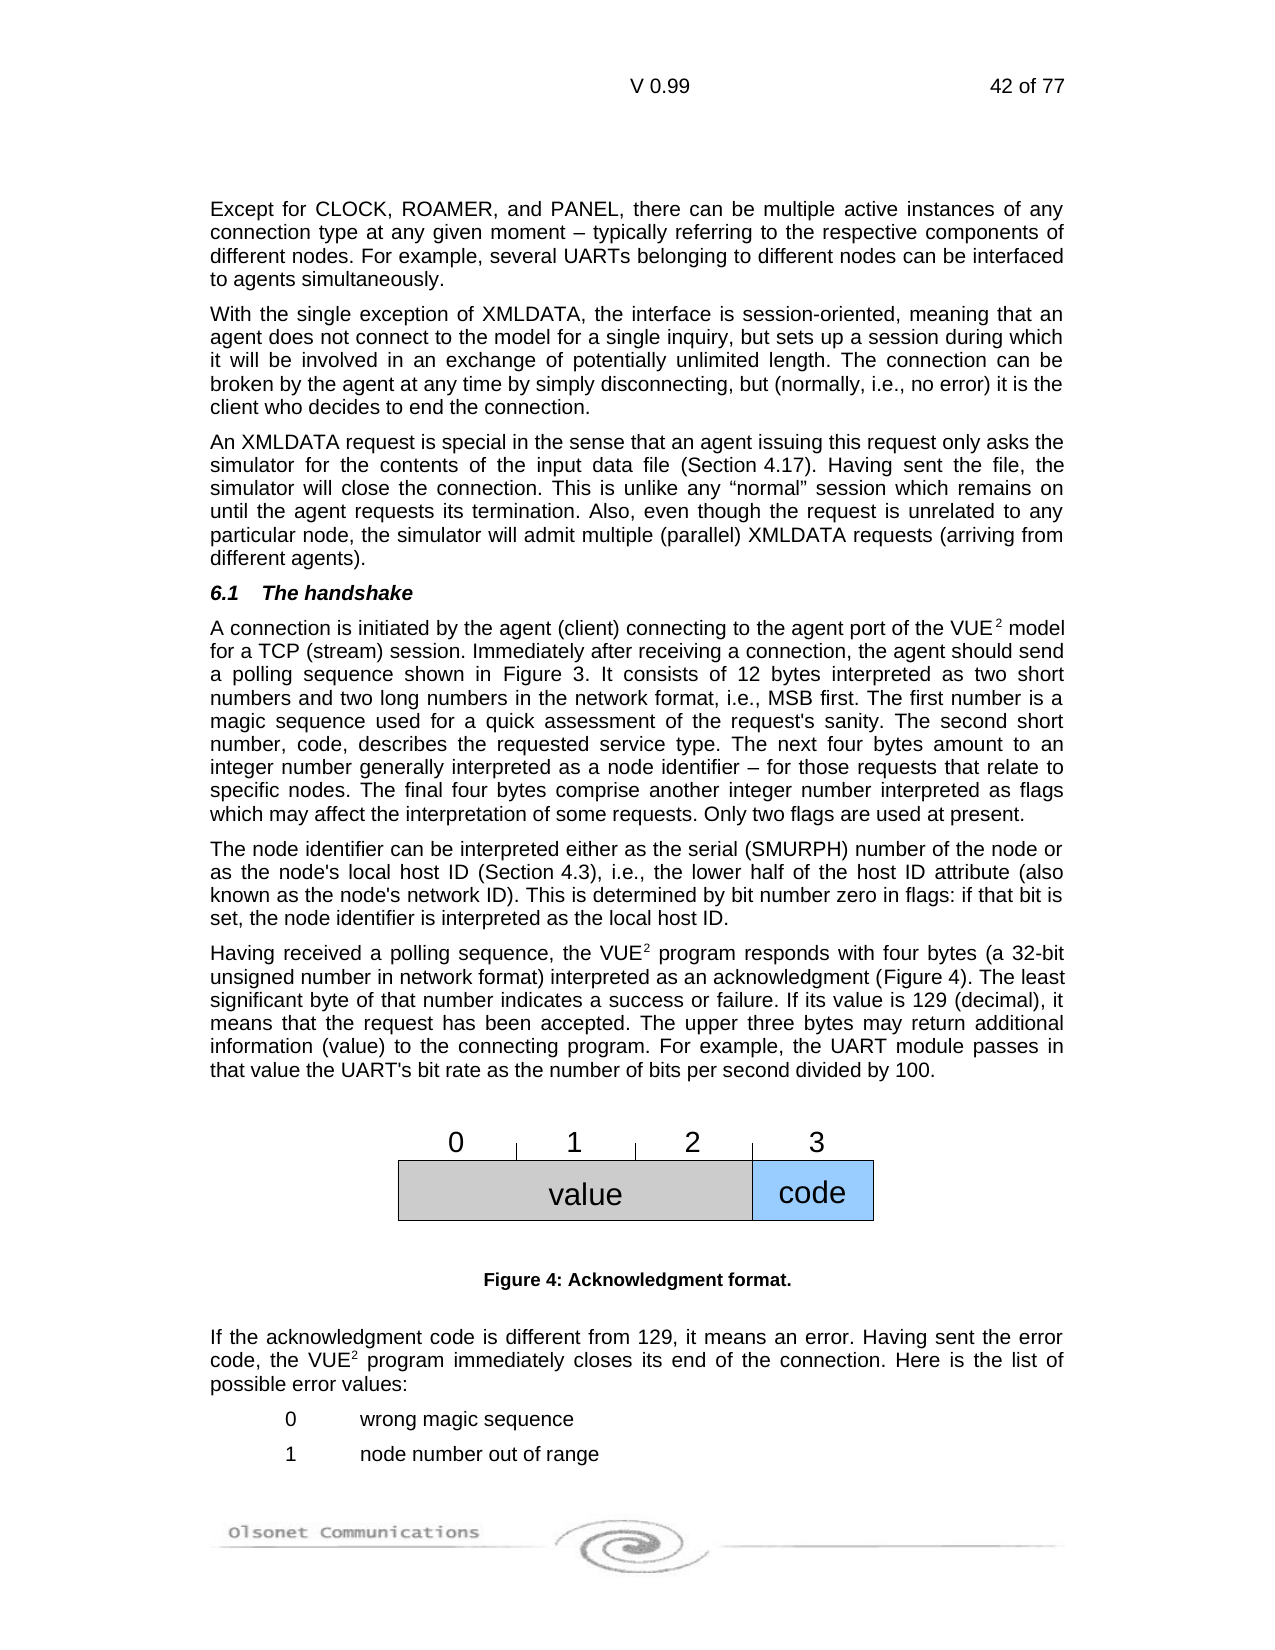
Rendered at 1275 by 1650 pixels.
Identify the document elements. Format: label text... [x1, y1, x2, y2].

picture [210, 1504, 1065, 1596]
text The node identifier can be interpreted either as the serial (SMURPH) number of the node or as the node's local host ID (Section 4.3), i.e., the lower half of the host ID attribute (also known as the node's network ID). This is determined by bit number zero in flags: if that bit is set, the node identifier is interpreted as the local host ID. [210, 837, 1065, 930]
text Figure 4: Acknowledgment format. [390, 1270, 885, 1291]
text Except for CLOCK, ROAMER, and PANEL, there can be multiple active instances of any connection type at any given moment – typically referring to the respective components of different nodes. For example, several UARTs belonging to different nodes can be interfaced to agents simultaneously. [210, 198, 1065, 291]
subtitle The handshake [210, 581, 1065, 605]
text With the single exception of XMLDATA, the interface is session-oriented, meaning that an agent does not connect to the model for a single inquiry, but sets up a session during which it will be involved in an exchange of potentially unlimited length. The connection can be broken by the agent at any time by simply disconnecting, but (normally, i.e., no error) it is the client who decides to end the connection. [210, 302, 1065, 418]
text A connection is initiated by the agent (client) connecting to the agent port of the VUE2 model for a TCP (stream) session. Immediately after receiving a connection, the agent should send a polling sequence shown in Figure 3. It consists of 12 bytes interpreted as two short numbers and two long numbers in the network format, i.e., MSB first. The first number is a magic sequence used for a quick assessment of the request's sanity. The second short number, code, describes the requested service type. The next four bytes amount to an integer number generally interpreted as a node identifier – for those requests that relate to specific nodes. The final four bytes comprise another integer number interpreted as flags which may affect the interpretation of some requests. Only two flags are used at present. [210, 616, 1065, 826]
text If the acknowledgment code is different from 129, it means an error. Having sent the error code, the VUE2 program immediately closes its end of the connection. Here is the list of possible error values: [210, 1326, 1065, 1395]
text 1 node number out of range [285, 1442, 1065, 1465]
text 0 wrong magic sequence [285, 1407, 1065, 1430]
text An XMLDATA request is special in the sense that an agent issuing this request only asks the simulator for the contents of the input data file (Section 4.17). Having sent the file, the simulator will close the connection. This is unlike any “normal” session which remains on until the agent requests its termination. Also, even though the request is unrelated to any particular node, the simulator will admit multiple (parallel) XMLDATA requests (arriving from different agents). [210, 430, 1065, 570]
text Having received a polling sequence, the VUE2 program responds with four bytes (a 32-bit unsigned number in network format) interpreted as an acknowledgment (Figure 4). The least significant byte of that number indicates a success or failure. If its value is 129 (decimal), it means that the request has been accepted. The upper three bytes may return additional information (value) to the connecting program. For example, the UART module passes in that value the UART's bit rate as the number of bits per second divided by 100. [210, 942, 1065, 1081]
